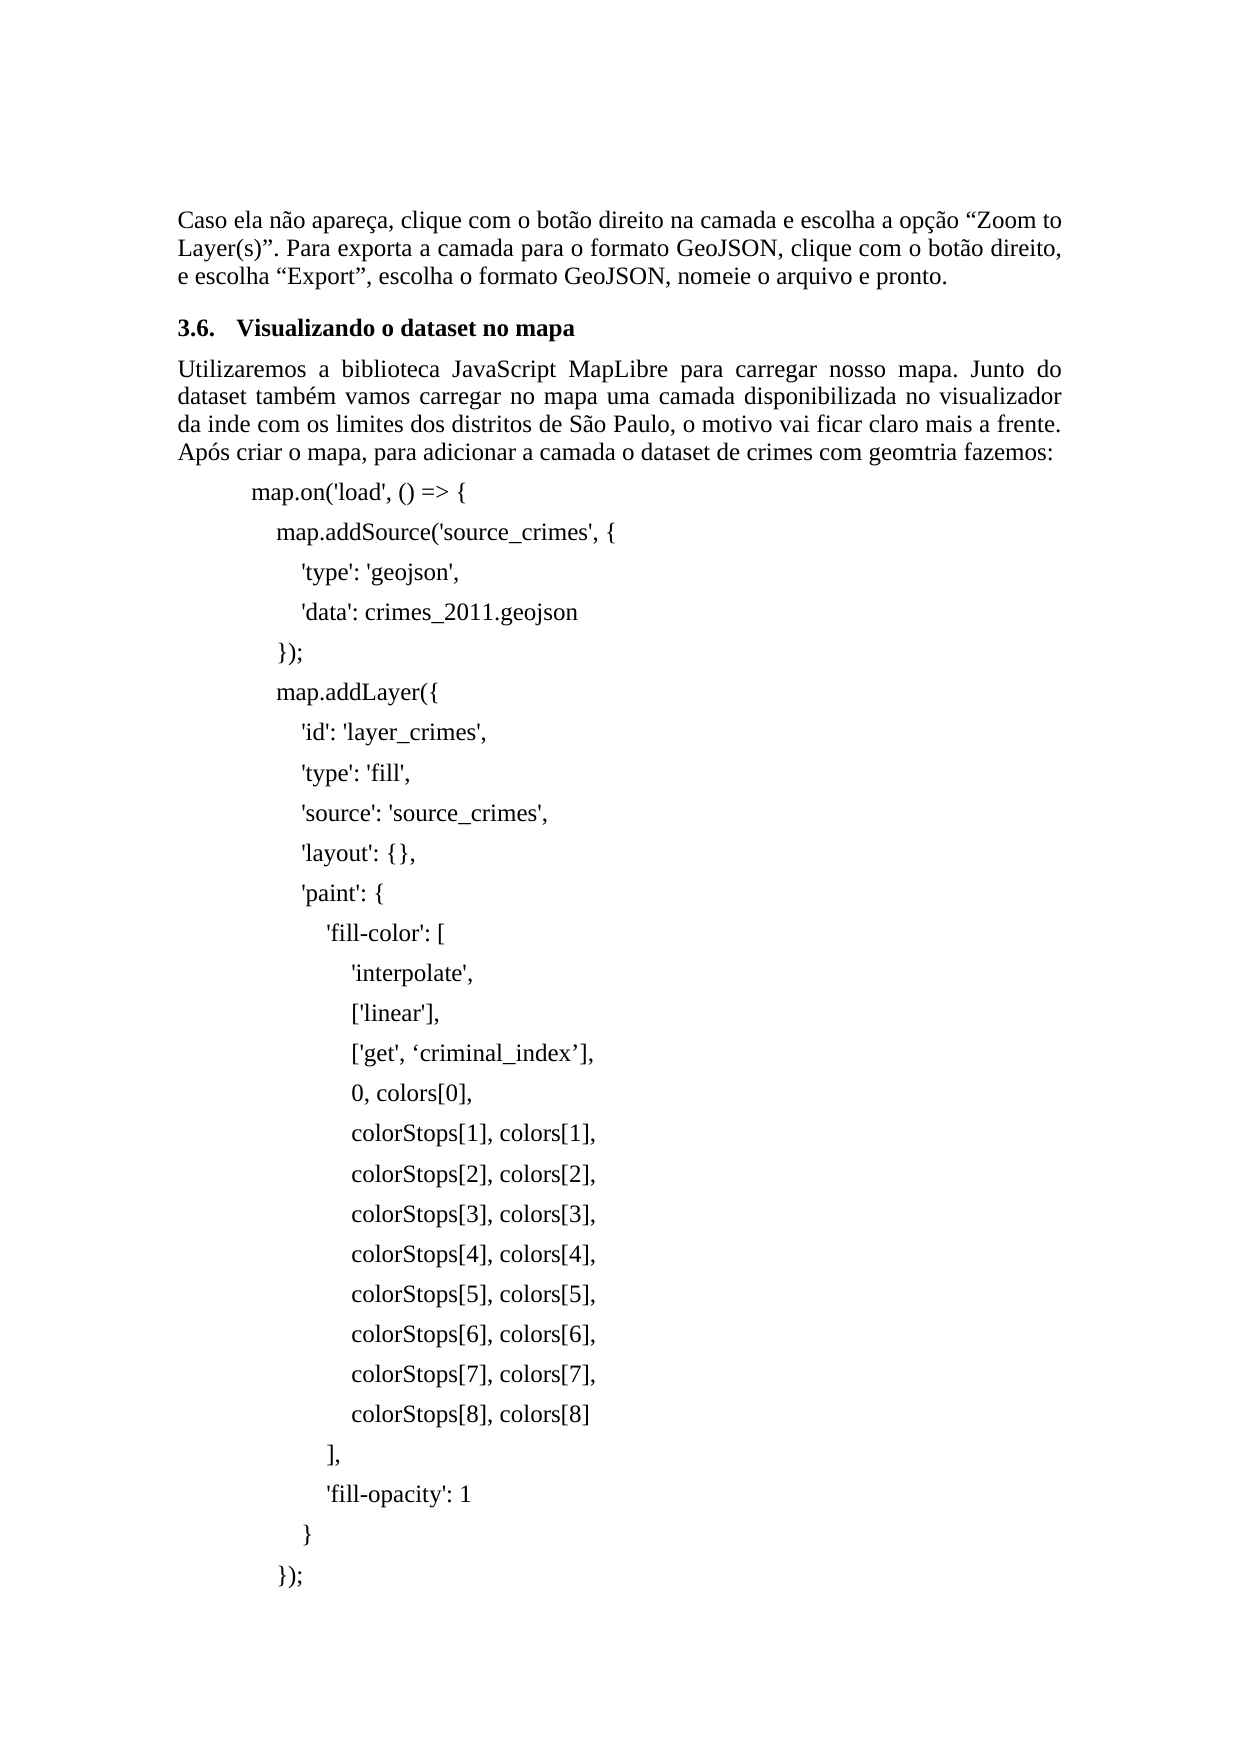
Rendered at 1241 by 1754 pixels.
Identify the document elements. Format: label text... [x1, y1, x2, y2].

text colorStops[3], colors[3], [177, 1200, 1063, 1227]
text 'paint': { [177, 879, 1063, 907]
text Utilizaremos a biblioteca JavaScript MapLibre para carregar nosso mapa. Junto do dataset também vamos carregar no mapa uma camada disponibilizada no visualizador da inde com os limites dos distritos de São Paulo, o motivo vai ficar claro mais a frente. Após criar o mapa, para adicionar a camada o dataset de crimes com geomtria fazemos: [177, 355, 1063, 466]
text colorStops[1], colors[1], [177, 1119, 1063, 1147]
text } [177, 1521, 1063, 1548]
text 'interpolate', [177, 959, 1063, 987]
text map.on('load', () => { [177, 478, 1063, 506]
text 'id': 'layer_crimes', [177, 718, 1063, 746]
text map.addSource('source_crimes', { [177, 518, 1063, 546]
text ['get', ‘criminal_index’], [177, 1039, 1063, 1067]
text 'type': 'fill', [177, 759, 1063, 786]
text map.addLayer({ [177, 678, 1063, 706]
text colorStops[2], colors[2], [177, 1160, 1063, 1187]
title Visualizando o dataset no mapa [177, 314, 1063, 342]
text colorStops[8], colors[8] [177, 1400, 1063, 1428]
text 0, colors[0], [177, 1079, 1063, 1107]
text 'layout': {}, [177, 839, 1063, 867]
text colorStops[7], colors[7], [177, 1360, 1063, 1388]
text colorStops[5], colors[5], [177, 1280, 1063, 1308]
text 'source': 'source_crimes', [177, 799, 1063, 826]
text ], [177, 1440, 1063, 1468]
text }); [177, 1561, 1063, 1588]
text colorStops[4], colors[4], [177, 1240, 1063, 1268]
text ['linear'], [177, 999, 1063, 1027]
text 'type': 'geojson', [177, 558, 1063, 586]
text }); [177, 638, 1063, 666]
text Caso ela não apareça, clique com o botão direito na camada e escolha a opção “Zoom to Layer(s)”. Para exporta a camada para o formato GeoJSON, clique com o botão direito, e escolha “Export”, escolha o formato GeoJSON, nomeie o arquivo e pronto. [177, 207, 1063, 290]
text 'data': crimes_2011.geojson [177, 598, 1063, 626]
text 'fill-opacity': 1 [177, 1481, 1063, 1508]
text 'fill-color': [ [177, 919, 1063, 947]
text colorStops[6], colors[6], [177, 1320, 1063, 1348]
